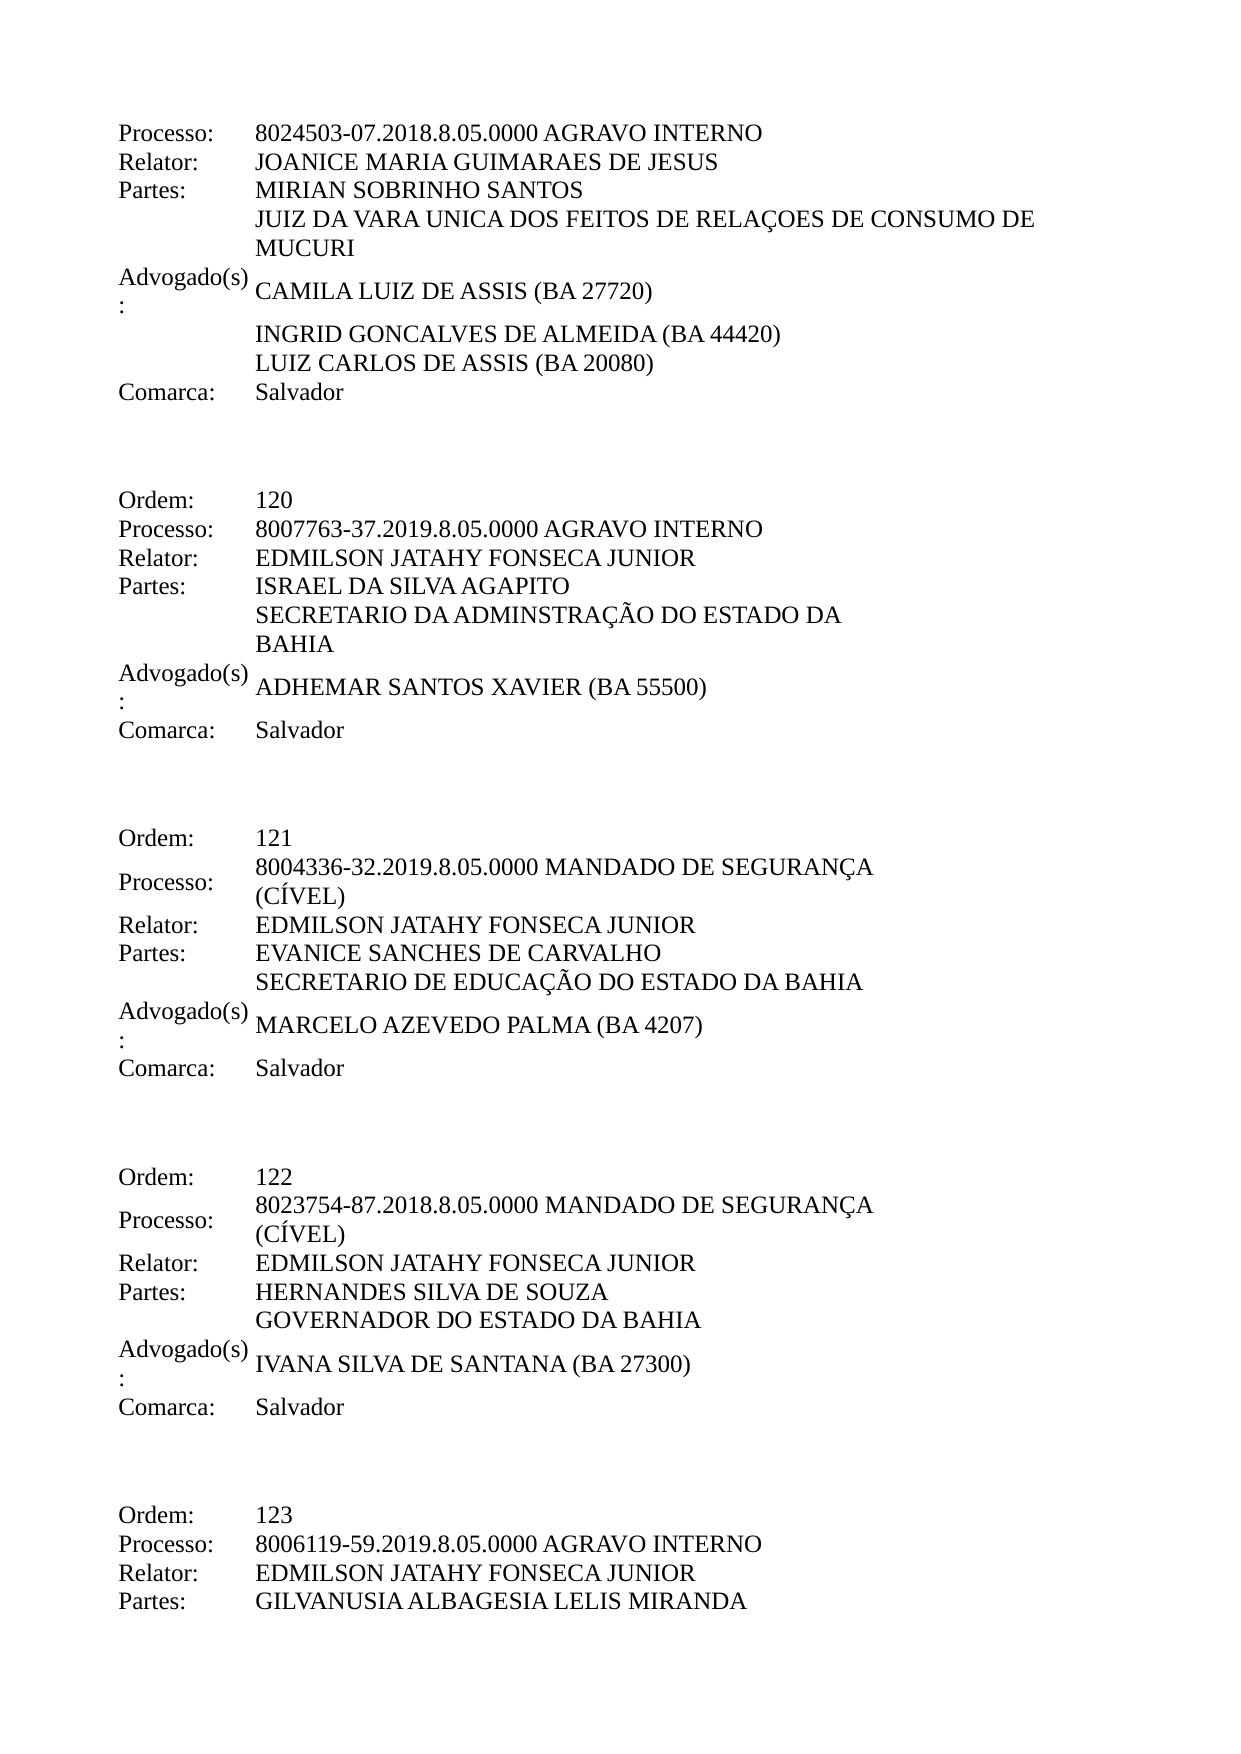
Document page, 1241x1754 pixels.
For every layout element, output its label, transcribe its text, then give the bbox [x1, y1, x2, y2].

table_cell LUIZ CARLOS DE ASSIS (BA 20080) [255, 348, 1122, 377]
table_cell Relator: [118, 543, 255, 571]
table_header Ordem: [118, 485, 255, 514]
table_cell MARCELO AZEVEDO PALMA (BA 4207) [255, 996, 969, 1053]
table_header 121 [255, 824, 969, 852]
table_cell Processo: [118, 1529, 255, 1558]
table_header 123 [255, 1500, 820, 1529]
table_cell Advogado(s): [118, 996, 255, 1053]
table_header Ordem: [118, 1500, 255, 1529]
table_cell [118, 1306, 255, 1334]
table_cell Processo: [118, 514, 255, 543]
table_cell Partes: [118, 176, 255, 204]
table_cell EDMILSON JATAHY FONSECA JUNIOR [255, 1558, 820, 1586]
table_cell [118, 204, 255, 262]
table_cell Salvador [255, 1392, 969, 1421]
table_cell Comarca: [118, 715, 255, 744]
table_cell Partes: [118, 571, 255, 600]
table_cell EDMILSON JATAHY FONSECA JUNIOR [255, 543, 925, 571]
table_cell Advogado(s): [118, 658, 255, 715]
table_cell Comarca: [118, 377, 255, 406]
table_cell 8023754-87.2018.8.05.0000 MANDADO DE SEGURANÇA (CÍVEL) [255, 1191, 969, 1248]
table_cell SECRETARIO DE EDUCAÇÃO DO ESTADO DA BAHIA [255, 967, 969, 996]
table_cell Partes: [118, 939, 255, 967]
table_cell EVANICE SANCHES DE CARVALHO [255, 939, 969, 967]
table_cell Advogado(s): [118, 262, 255, 319]
table_cell Comarca: [118, 1054, 255, 1082]
table_cell Comarca: [118, 1392, 255, 1421]
table_cell Relator: [118, 1248, 255, 1277]
table_header 122 [255, 1162, 969, 1191]
table_cell INGRID GONCALVES DE ALMEIDA (BA 44420) [255, 319, 1122, 348]
table_cell Relator: [118, 147, 255, 176]
table_cell GOVERNADOR DO ESTADO DA BAHIA [255, 1306, 969, 1334]
table_cell ISRAEL DA SILVA AGAPITO [255, 571, 925, 600]
table_cell Salvador [255, 715, 925, 744]
table_cell Processo: [118, 118, 255, 147]
table_header 120 [255, 485, 925, 514]
table_cell Partes: [118, 1277, 255, 1306]
table_cell EDMILSON JATAHY FONSECA JUNIOR [255, 1248, 969, 1277]
table_cell Advogado(s): [118, 1334, 255, 1392]
table_cell IVANA SILVA DE SANTANA (BA 27300) [255, 1334, 969, 1392]
table_header Ordem: [118, 824, 255, 852]
table_cell [118, 967, 255, 996]
table_cell GILVANUSIA ALBAGESIA LELIS MIRANDA [255, 1586, 820, 1615]
table_cell JUIZ DA VARA UNICA DOS FEITOS DE RELAÇOES DE CONSUMO DE MUCURI [255, 204, 1122, 262]
table_cell [118, 600, 255, 658]
table_cell EDMILSON JATAHY FONSECA JUNIOR [255, 910, 969, 938]
table_cell Relator: [118, 1558, 255, 1586]
table_cell 8007763-37.2019.8.05.0000 AGRAVO INTERNO [255, 514, 925, 543]
table_cell Partes: [118, 1586, 255, 1615]
table_header Ordem: [118, 1162, 255, 1191]
table_cell JOANICE MARIA GUIMARAES DE JESUS [255, 147, 1122, 176]
table_cell SECRETARIO DA ADMINSTRAÇÃO DO ESTADO DA BAHIA [255, 600, 925, 658]
table_cell [118, 348, 255, 377]
table_cell Processo: [118, 852, 255, 910]
table_cell ADHEMAR SANTOS XAVIER (BA 55500) [255, 658, 925, 715]
table_cell 8006119-59.2019.8.05.0000 AGRAVO INTERNO [255, 1529, 820, 1558]
table_cell MIRIAN SOBRINHO SANTOS [255, 176, 1122, 204]
table_cell [118, 319, 255, 348]
table_cell Processo: [118, 1191, 255, 1248]
table_cell Salvador [255, 1054, 969, 1082]
table_cell CAMILA LUIZ DE ASSIS (BA 27720) [255, 262, 1122, 319]
table_cell HERNANDES SILVA DE SOUZA [255, 1277, 969, 1306]
table_cell Relator: [118, 910, 255, 938]
table_cell 8024503-07.2018.8.05.0000 AGRAVO INTERNO [255, 118, 1122, 147]
table_cell 8004336-32.2019.8.05.0000 MANDADO DE SEGURANÇA (CÍVEL) [255, 852, 969, 910]
table_cell Salvador [255, 377, 1122, 406]
